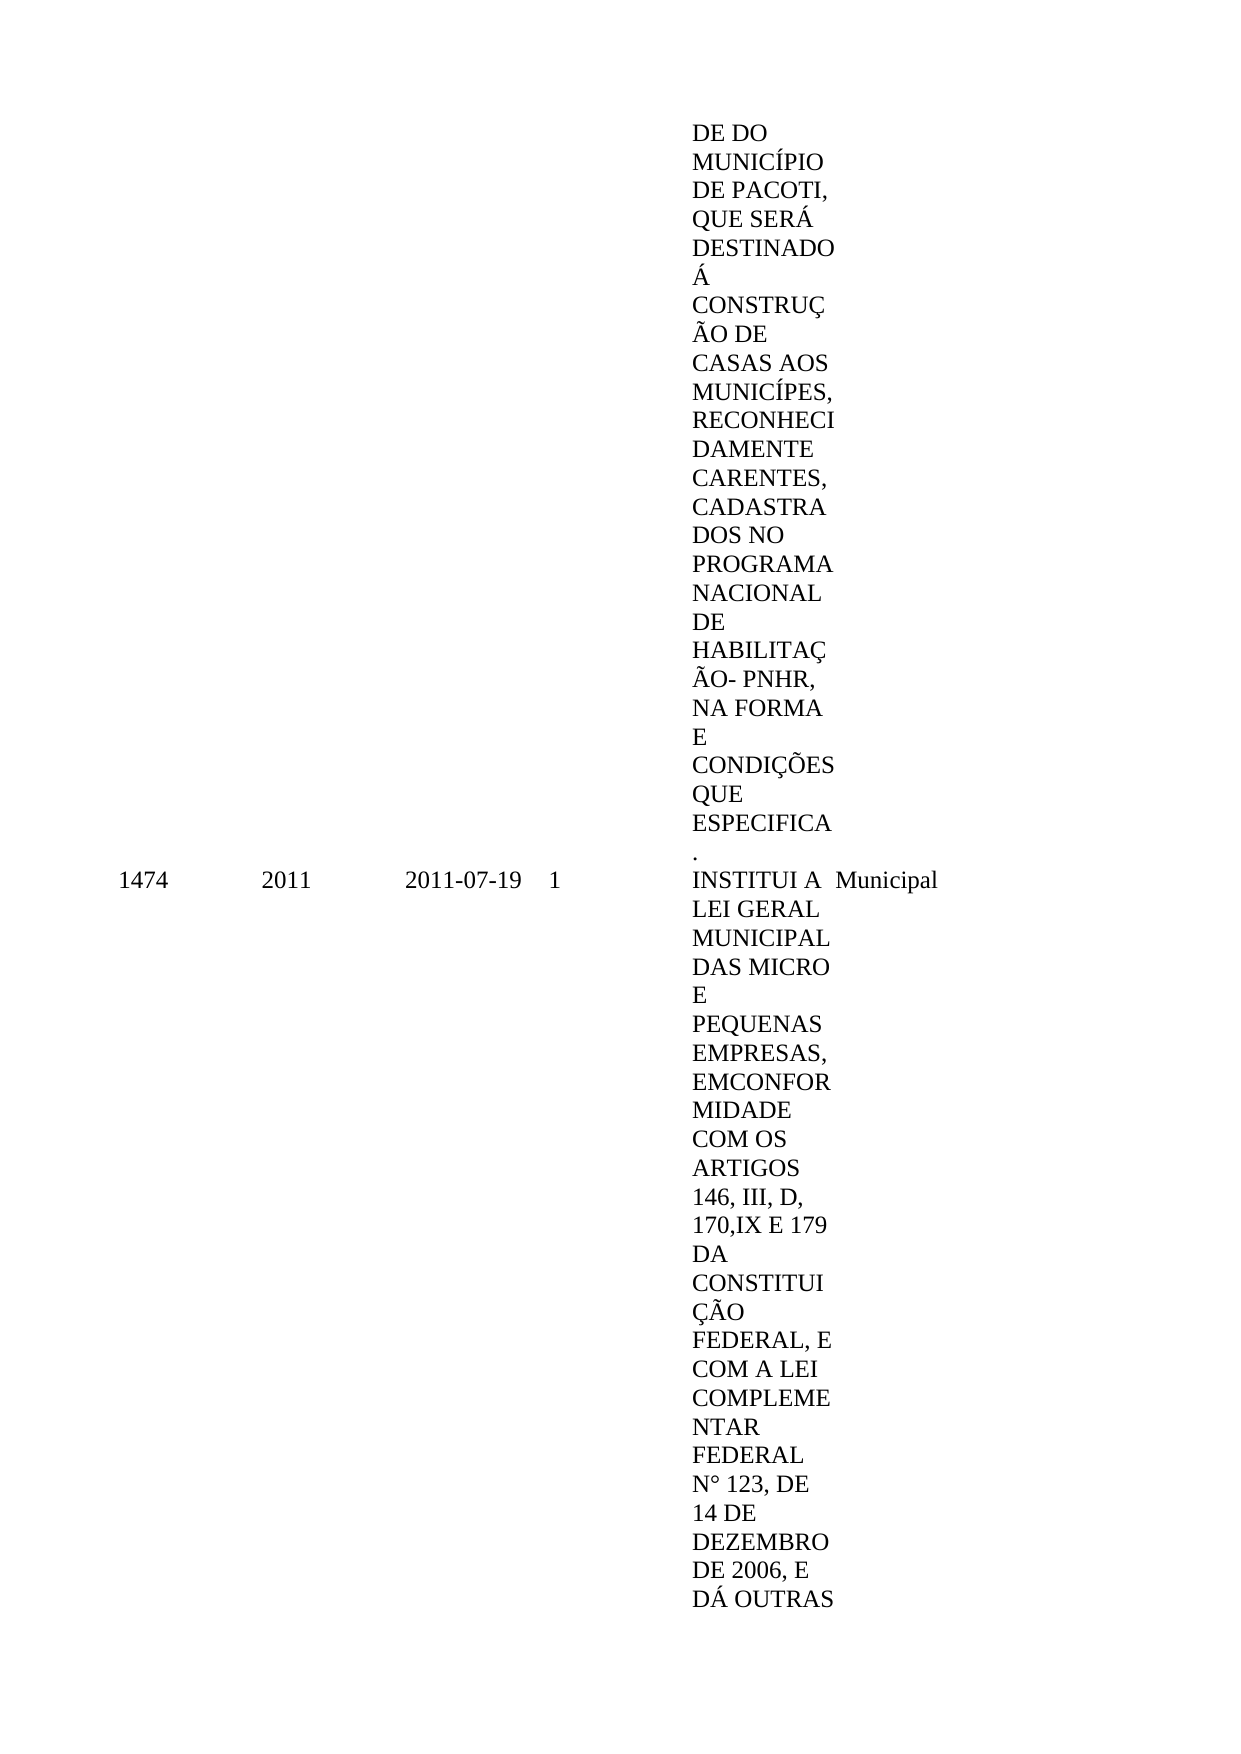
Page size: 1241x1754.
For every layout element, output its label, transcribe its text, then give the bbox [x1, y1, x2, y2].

table_cell [118, 118, 261, 866]
table_cell 2011 [261, 866, 405, 1613]
table_cell [979, 866, 1122, 1613]
table_cell Municipal [835, 866, 979, 1613]
table_cell 2011-07-19 [405, 866, 548, 1613]
table_cell 1 [548, 866, 692, 1613]
table_cell [548, 118, 692, 866]
table_cell [261, 118, 405, 866]
table_cell [405, 118, 548, 866]
table_cell DE DO MUNICÍPIO DE PACOTI, QUE SERÁ DESTINADO Á CONSTRUÇÃO DE CASAS AOS MUNICÍPES, RECONHECIDAMENTE CARENTES, CADASTRADOS NO PROGRAMA NACIONAL DE HABILITAÇÃO- PNHR, NA FORMA E CONDIÇÕES QUE ESPECIFICA. [692, 118, 835, 866]
table_cell [835, 118, 979, 866]
table_cell [979, 118, 1122, 866]
table_cell 1474 [118, 866, 261, 1613]
table_cell INSTITUI A LEI GERAL MUNICIPAL DAS MICRO E PEQUENAS EMPRESAS, EMCONFORMIDADE COM OS ARTIGOS 146, III, D, 170,IX E 179 DA CONSTITUIÇÃO FEDERAL, E COM A LEI COMPLEMENTAR FEDERAL N° 123, DE 14 DE DEZEMBRO DE 2006, E DÁ OUTRAS [692, 866, 835, 1613]
